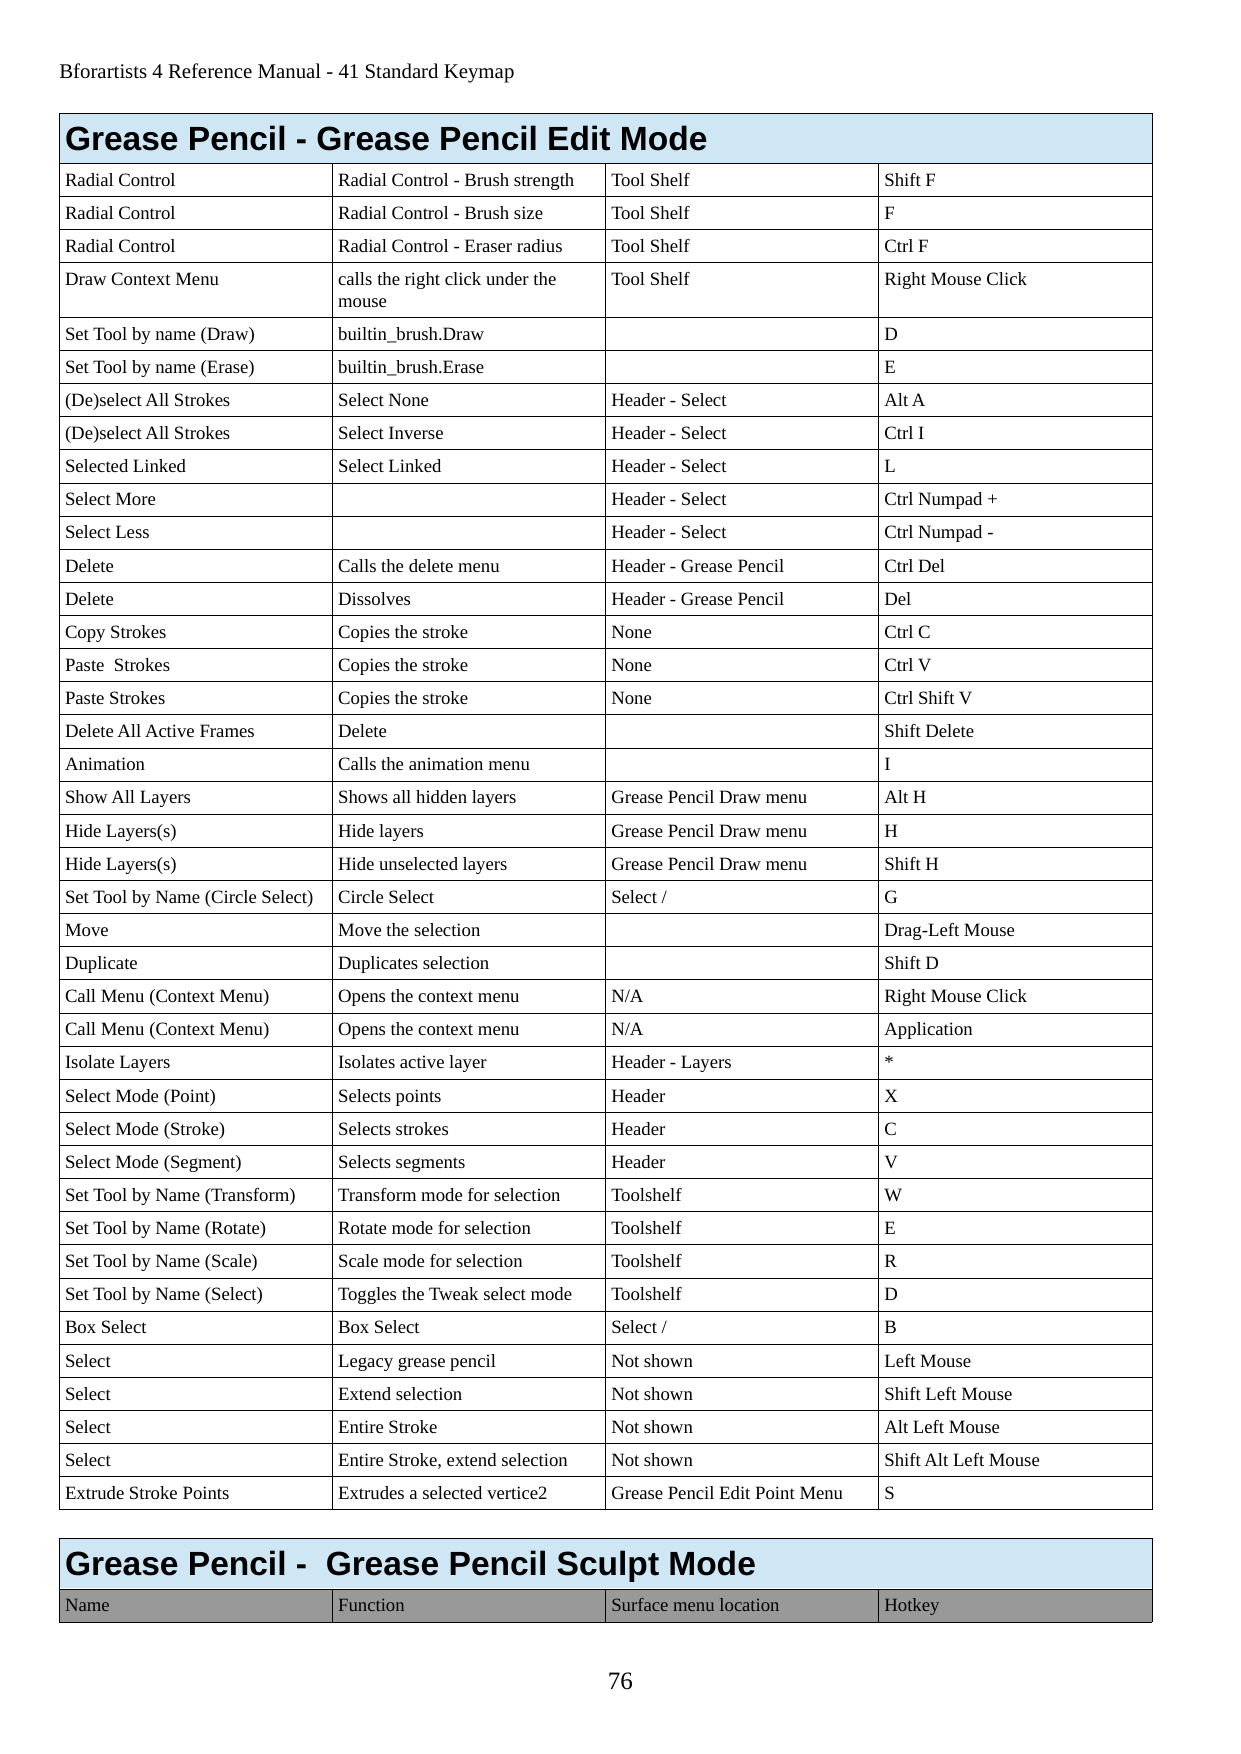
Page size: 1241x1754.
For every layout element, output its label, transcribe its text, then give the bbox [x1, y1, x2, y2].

table_cell Alt H [879, 782, 1152, 814]
table_header Grease Pencil - Grease Pencil Edit Mode [60, 114, 1152, 163]
table_cell Toolshelf [606, 1212, 878, 1244]
table_cell calls the right click under the mouse [333, 263, 605, 317]
table_cell Calls the delete menu [333, 550, 605, 582]
table_cell Shift D [879, 947, 1152, 979]
table_cell Tool Shelf [606, 230, 878, 262]
table_cell builtin_brush.Erase [333, 351, 605, 383]
table_cell Select None [333, 384, 605, 416]
table_cell Hide layers [333, 815, 605, 847]
table_cell Shift Delete [879, 715, 1152, 747]
table_cell Delete [60, 583, 332, 615]
table_cell Selects points [333, 1080, 605, 1112]
table_cell Rotate mode for selection [333, 1212, 605, 1244]
table_cell N/A [606, 980, 878, 1012]
table_cell Grease Pencil Draw menu [606, 848, 878, 880]
table_cell Entire Stroke [333, 1411, 605, 1443]
table_cell [606, 914, 878, 946]
table_cell Set Tool by Name (Transform) [60, 1179, 332, 1211]
table_cell Selects segments [333, 1146, 605, 1178]
table_cell E [879, 1212, 1152, 1244]
table_cell Legacy grease pencil [333, 1345, 605, 1377]
table_cell B [879, 1312, 1152, 1344]
table_cell Dissolves [333, 583, 605, 615]
table_cell Shift Left Mouse [879, 1378, 1152, 1410]
table_cell Grease Pencil Edit Point Menu [606, 1477, 878, 1509]
table_cell Call Menu (Context Menu) [60, 980, 332, 1012]
table_cell Select Less [60, 517, 332, 549]
table_cell Extend selection [333, 1378, 605, 1410]
table_cell (De)select All Strokes [60, 417, 332, 449]
table_cell Select Mode (Point) [60, 1080, 332, 1112]
table_cell Not shown [606, 1345, 878, 1377]
table_cell builtin_brush.Draw [333, 318, 605, 350]
table_cell Header - Layers [606, 1047, 878, 1079]
table_cell G [879, 881, 1152, 913]
table_cell Call Menu (Context Menu) [60, 1014, 332, 1046]
table_cell None [606, 649, 878, 681]
table_cell Move [60, 914, 332, 946]
table_cell Extrude Stroke Points [60, 1477, 332, 1509]
table_cell Select / [606, 881, 878, 913]
table_cell D [879, 1279, 1152, 1311]
table_cell Calls the animation menu [333, 749, 605, 781]
table_cell I [879, 749, 1152, 781]
table_cell Opens the context menu [333, 1014, 605, 1046]
table_cell Toolshelf [606, 1179, 878, 1211]
table_cell Ctrl V [879, 649, 1152, 681]
table_cell Circle Select [333, 881, 605, 913]
table_cell Left Mouse [879, 1345, 1152, 1377]
table_cell W [879, 1179, 1152, 1211]
table_cell Ctrl Del [879, 550, 1152, 582]
table_cell Ctrl I [879, 417, 1152, 449]
table_cell L [879, 450, 1152, 482]
table_cell Set Tool by Name (Select) [60, 1279, 332, 1311]
table_cell Select More [60, 484, 332, 516]
table_cell Delete [60, 550, 332, 582]
table_cell Ctrl Shift V [879, 682, 1152, 714]
table_cell Hide Layers(s) [60, 848, 332, 880]
table_cell Toolshelf [606, 1245, 878, 1277]
table_cell S [879, 1477, 1152, 1509]
table_cell Select Inverse [333, 417, 605, 449]
table_cell Grease Pencil Draw menu [606, 815, 878, 847]
table_cell Radial Control - Brush size [333, 197, 605, 229]
table_cell Shift H [879, 848, 1152, 880]
table_cell Hide unselected layers [333, 848, 605, 880]
table_cell Radial Control [60, 197, 332, 229]
table_cell Delete [333, 715, 605, 747]
table_cell Header - Grease Pencil [606, 550, 878, 582]
table_cell Duplicate [60, 947, 332, 979]
table_cell Surface menu location [606, 1590, 878, 1622]
table_cell Header - Select [606, 450, 878, 482]
table_cell None [606, 616, 878, 648]
table_cell Del [879, 583, 1152, 615]
table_cell Right Mouse Click [879, 263, 1152, 317]
table_cell Box Select [333, 1312, 605, 1344]
table_cell H [879, 815, 1152, 847]
table_cell Shift F [879, 164, 1152, 196]
table_cell Set Tool by Name (Rotate) [60, 1212, 332, 1244]
table_cell F [879, 197, 1152, 229]
table_cell Alt Left Mouse [879, 1411, 1152, 1443]
table_cell E [879, 351, 1152, 383]
table_cell Radial Control - Eraser radius [333, 230, 605, 262]
table_cell Box Select [60, 1312, 332, 1344]
table_cell C [879, 1113, 1152, 1145]
table_cell Delete All Active Frames [60, 715, 332, 747]
table_cell (De)select All Strokes [60, 384, 332, 416]
table_cell [606, 318, 878, 350]
table_cell Paste Strokes [60, 649, 332, 681]
table_cell [333, 517, 605, 549]
table_cell Header [606, 1146, 878, 1178]
table_cell Isolate Layers [60, 1047, 332, 1079]
table_cell Ctrl Numpad - [879, 517, 1152, 549]
table_cell Select [60, 1345, 332, 1377]
table_cell Drag-Left Mouse [879, 914, 1152, 946]
table_cell Tool Shelf [606, 263, 878, 317]
table_cell Toolshelf [606, 1279, 878, 1311]
table_cell Copies the stroke [333, 616, 605, 648]
table_cell Radial Control [60, 230, 332, 262]
table_cell Name [60, 1590, 332, 1622]
table_cell Move the selection [333, 914, 605, 946]
table_cell Hotkey [879, 1590, 1152, 1622]
table_cell Transform mode for selection [333, 1179, 605, 1211]
table_cell Select [60, 1444, 332, 1476]
table_cell Select / [606, 1312, 878, 1344]
table_cell Not shown [606, 1411, 878, 1443]
table_cell Radial Control [60, 164, 332, 196]
table_cell Select Mode (Stroke) [60, 1113, 332, 1145]
table_cell Set Tool by name (Erase) [60, 351, 332, 383]
table_cell Extrudes a selected vertice2 [333, 1477, 605, 1509]
table_cell N/A [606, 1014, 878, 1046]
table_cell [606, 715, 878, 747]
table_cell Select Linked [333, 450, 605, 482]
table_cell Shows all hidden layers [333, 782, 605, 814]
table_cell Function [333, 1590, 605, 1622]
table_cell Header - Select [606, 484, 878, 516]
table_cell Ctrl C [879, 616, 1152, 648]
table_cell Header [606, 1113, 878, 1145]
table_cell Application [879, 1014, 1152, 1046]
table_cell Opens the context menu [333, 980, 605, 1012]
table_cell Radial Control - Brush strength [333, 164, 605, 196]
table_cell Scale mode for selection [333, 1245, 605, 1277]
table_header Grease Pencil - Grease Pencil Sculpt Mode [60, 1539, 1152, 1588]
table_cell Right Mouse Click [879, 980, 1152, 1012]
table_cell Toggles the Tweak select mode [333, 1279, 605, 1311]
table_cell Not shown [606, 1444, 878, 1476]
table_cell Entire Stroke, extend selection [333, 1444, 605, 1476]
table_cell Copies the stroke [333, 649, 605, 681]
table_cell Ctrl Numpad + [879, 484, 1152, 516]
table_cell Select [60, 1378, 332, 1410]
table_cell Select Mode (Segment) [60, 1146, 332, 1178]
table_cell Duplicates selection [333, 947, 605, 979]
table_cell Set Tool by Name (Scale) [60, 1245, 332, 1277]
table_cell D [879, 318, 1152, 350]
table_cell * [879, 1047, 1152, 1079]
table_cell V [879, 1146, 1152, 1178]
table_cell Selected Linked [60, 450, 332, 482]
table_cell X [879, 1080, 1152, 1112]
table_cell Not shown [606, 1378, 878, 1410]
table_cell Animation [60, 749, 332, 781]
table_cell Hide Layers(s) [60, 815, 332, 847]
table_cell Copy Strokes [60, 616, 332, 648]
table_cell Header - Select [606, 417, 878, 449]
table_cell Header - Select [606, 384, 878, 416]
table_cell Isolates active layer [333, 1047, 605, 1079]
table_cell Tool Shelf [606, 164, 878, 196]
table_cell Show All Layers [60, 782, 332, 814]
table_cell Ctrl F [879, 230, 1152, 262]
table_cell Grease Pencil Draw menu [606, 782, 878, 814]
table_cell R [879, 1245, 1152, 1277]
table_cell Select [60, 1411, 332, 1443]
table_cell [333, 484, 605, 516]
table_cell Shift Alt Left Mouse [879, 1444, 1152, 1476]
table_cell Set Tool by name (Draw) [60, 318, 332, 350]
table_cell [606, 351, 878, 383]
table_cell Draw Context Menu [60, 263, 332, 317]
table_cell Alt A [879, 384, 1152, 416]
table_cell Selects strokes [333, 1113, 605, 1145]
table_cell Copies the stroke [333, 682, 605, 714]
table_cell Header - Grease Pencil [606, 583, 878, 615]
table_cell Paste Strokes [60, 682, 332, 714]
table_cell [606, 749, 878, 781]
table_cell [606, 947, 878, 979]
table_cell None [606, 682, 878, 714]
table_cell Header [606, 1080, 878, 1112]
table_cell Set Tool by Name (Circle Select) [60, 881, 332, 913]
table_cell Header - Select [606, 517, 878, 549]
table_cell Tool Shelf [606, 197, 878, 229]
